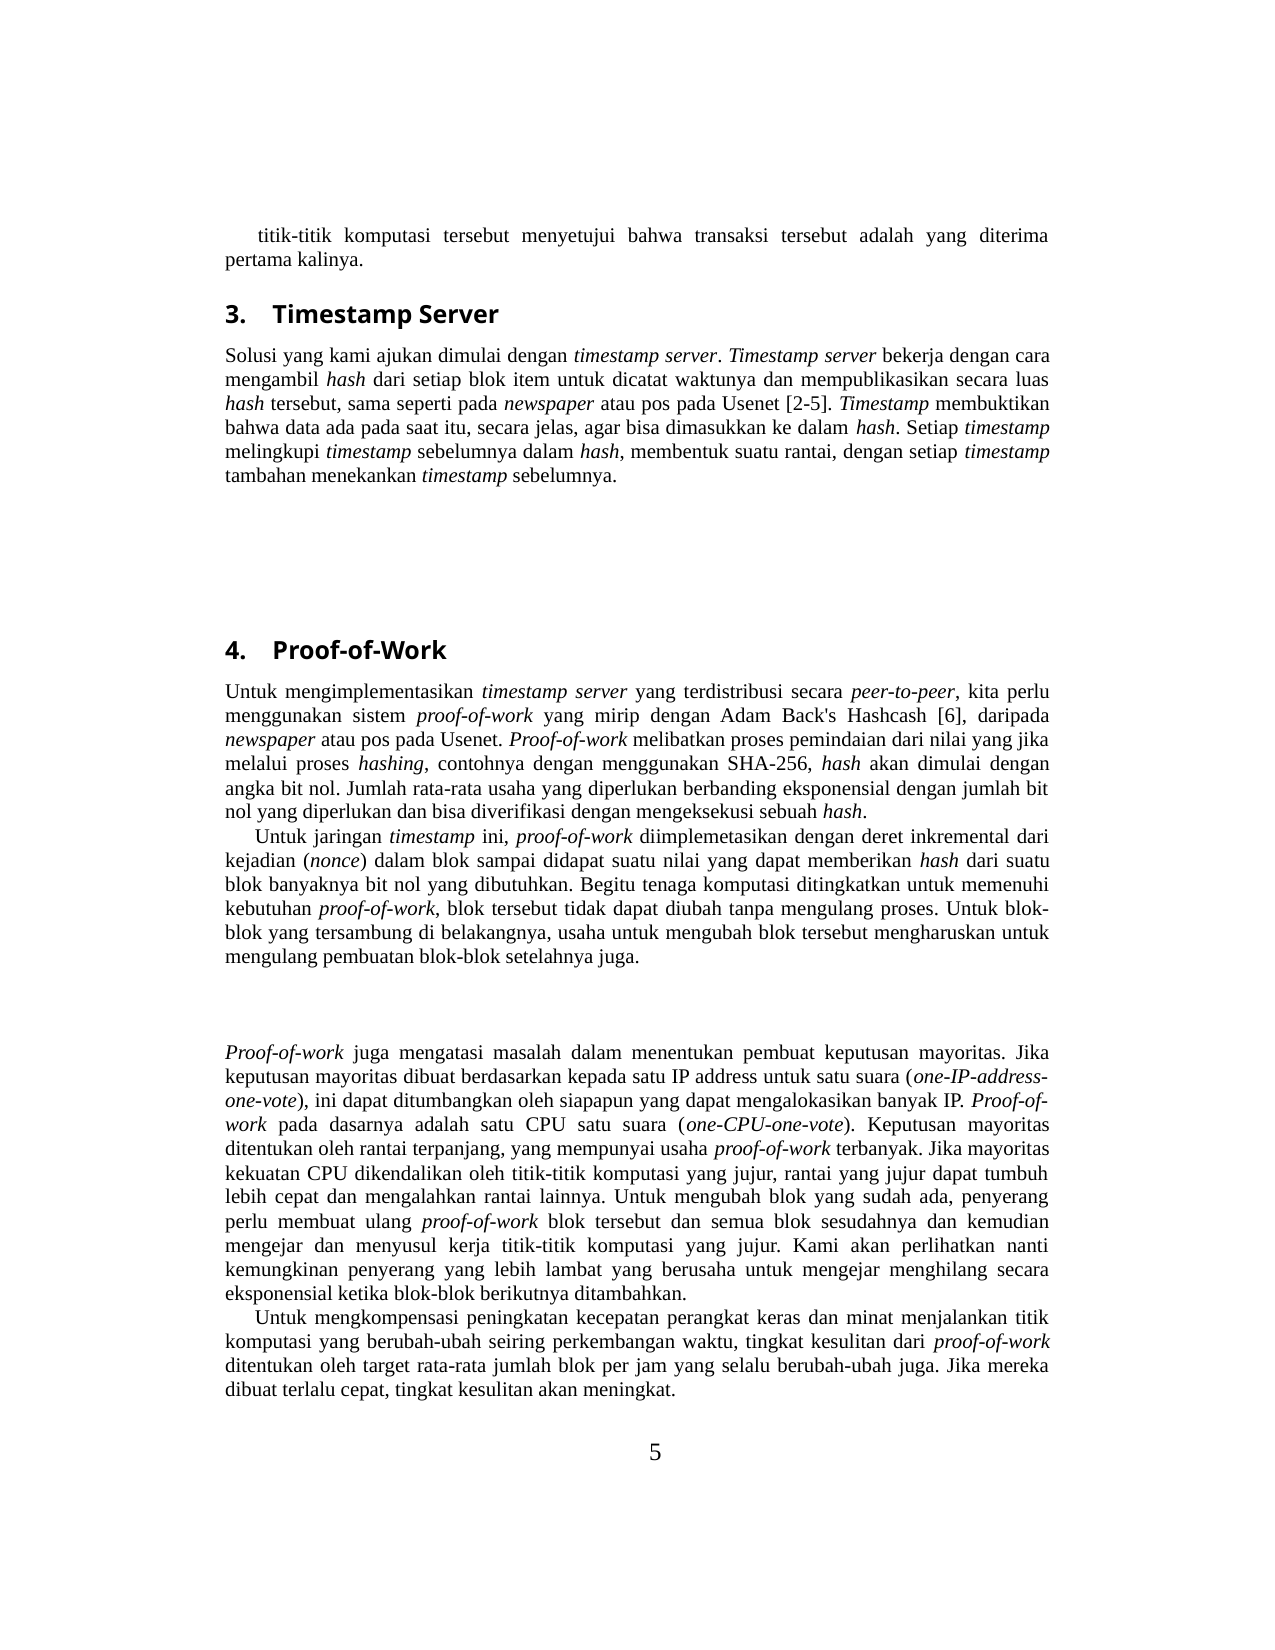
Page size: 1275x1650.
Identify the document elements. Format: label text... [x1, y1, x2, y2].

text Untuk mengkompensasi peningkatan kecepatan perangkat keras dan minat menjalankan titik komputasi yang berubah-ubah seiring perkembangan waktu, tingkat kesulitan dari proof-of-work ditentukan oleh target rata-rata jumlah blok per jam yang selalu berubah-ubah juga. Jika mereka dibuat terlalu cepat, tingkat kesulitan akan meningkat. [225, 1305, 1050, 1401]
text Proof-of-work juga mengatasi masalah dalam menentukan pembuat keputusan mayoritas. Jika keputusan mayoritas dibuat berdasarkan kepada satu IP address untuk satu suara (one-IP-address-one-vote), ini dapat ditumbangkan oleh siapapun yang dapat mengalokasikan banyak IP. Proof-of-work pada dasarnya adalah satu CPU satu suara (one-CPU-one-vote). Keputusan mayoritas ditentukan oleh rantai terpanjang, yang mempunyai usaha proof-of-work terbanyak. Jika mayoritas kekuatan CPU dikendalikan oleh titik-titik komputasi yang jujur, rantai yang jujur dapat tumbuh lebih cepat dan mengalahkan rantai lainnya. Untuk mengubah blok yang sudah ada, penyerang perlu membuat ulang proof-of-work blok tersebut dan semua blok sesudahnya dan kemudian mengejar dan menyusul kerja titik-titik komputasi yang jujur. Kami akan perlihatkan nanti kemungkinan penyerang yang lebih lambat yang berusaha untuk mengejar menghilang secara eksponensial ketika blok-blok berikutnya ditambahkan. [225, 1040, 1050, 1305]
text Untuk jaringan timestamp ini, proof-of-work diimplemetasikan dengan deret inkremental dari kejadian (nonce) dalam blok sampai didapat suatu nilai yang dapat memberikan hash dari suatu blok banyaknya bit nol yang dibutuhkan. Begitu tenaga komputasi ditingkatkan untuk memenuhi kebutuhan proof-of-work, blok tersebut tidak dapat diubah tanpa mengulang proses. Untuk blok-blok yang tersambung di belakangnya, usaha untuk mengubah blok tersebut mengharuskan untuk mengulang pembuatan blok-blok setelahnya juga. [225, 823, 1050, 968]
subtitle 4. Proof-of-Work [225, 633, 1050, 667]
text Untuk mengimplementasikan timestamp server yang terdistribusi secara peer-to-peer, kita perlu menggunakan sistem proof-of-work yang mirip dengan Adam Back's Hashcash [6], daripada newspaper atau pos pada Usenet. Proof-of-work melibatkan proses pemindaian dari nilai yang jika melalui proses hashing, contohnya dengan menggunakan SHA-256, hash akan dimulai dengan angka bit nol. Jumlah rata-rata usaha yang diperlukan berbanding eksponensial dengan jumlah bit nol yang diperlukan dan bisa diverifikasi dengan mengeksekusi sebuah hash. [225, 679, 1050, 823]
text titik-titik komputasi tersebut menyetujui bahwa transaksi tersebut adalah yang diterima pertama kalinya. [225, 223, 1050, 271]
text Solusi yang kami ajukan dimulai dengan timestamp server. Timestamp server bekerja dengan cara mengambil hash dari setiap blok item untuk dicatat waktunya dan mempublikasikan secara luas hash tersebut, sama seperti pada newspaper atau pos pada Usenet [2-5]. Timestamp membuktikan bahwa data ada pada saat itu, secara jelas, agar bisa dimasukkan ke dalam hash. Setiap timestamp melingkupi timestamp sebelumnya dalam hash, membentuk suatu rantai, dengan setiap timestamp tambahan menekankan timestamp sebelumnya. [225, 343, 1050, 487]
subtitle 3. Timestamp Server [225, 296, 1050, 330]
